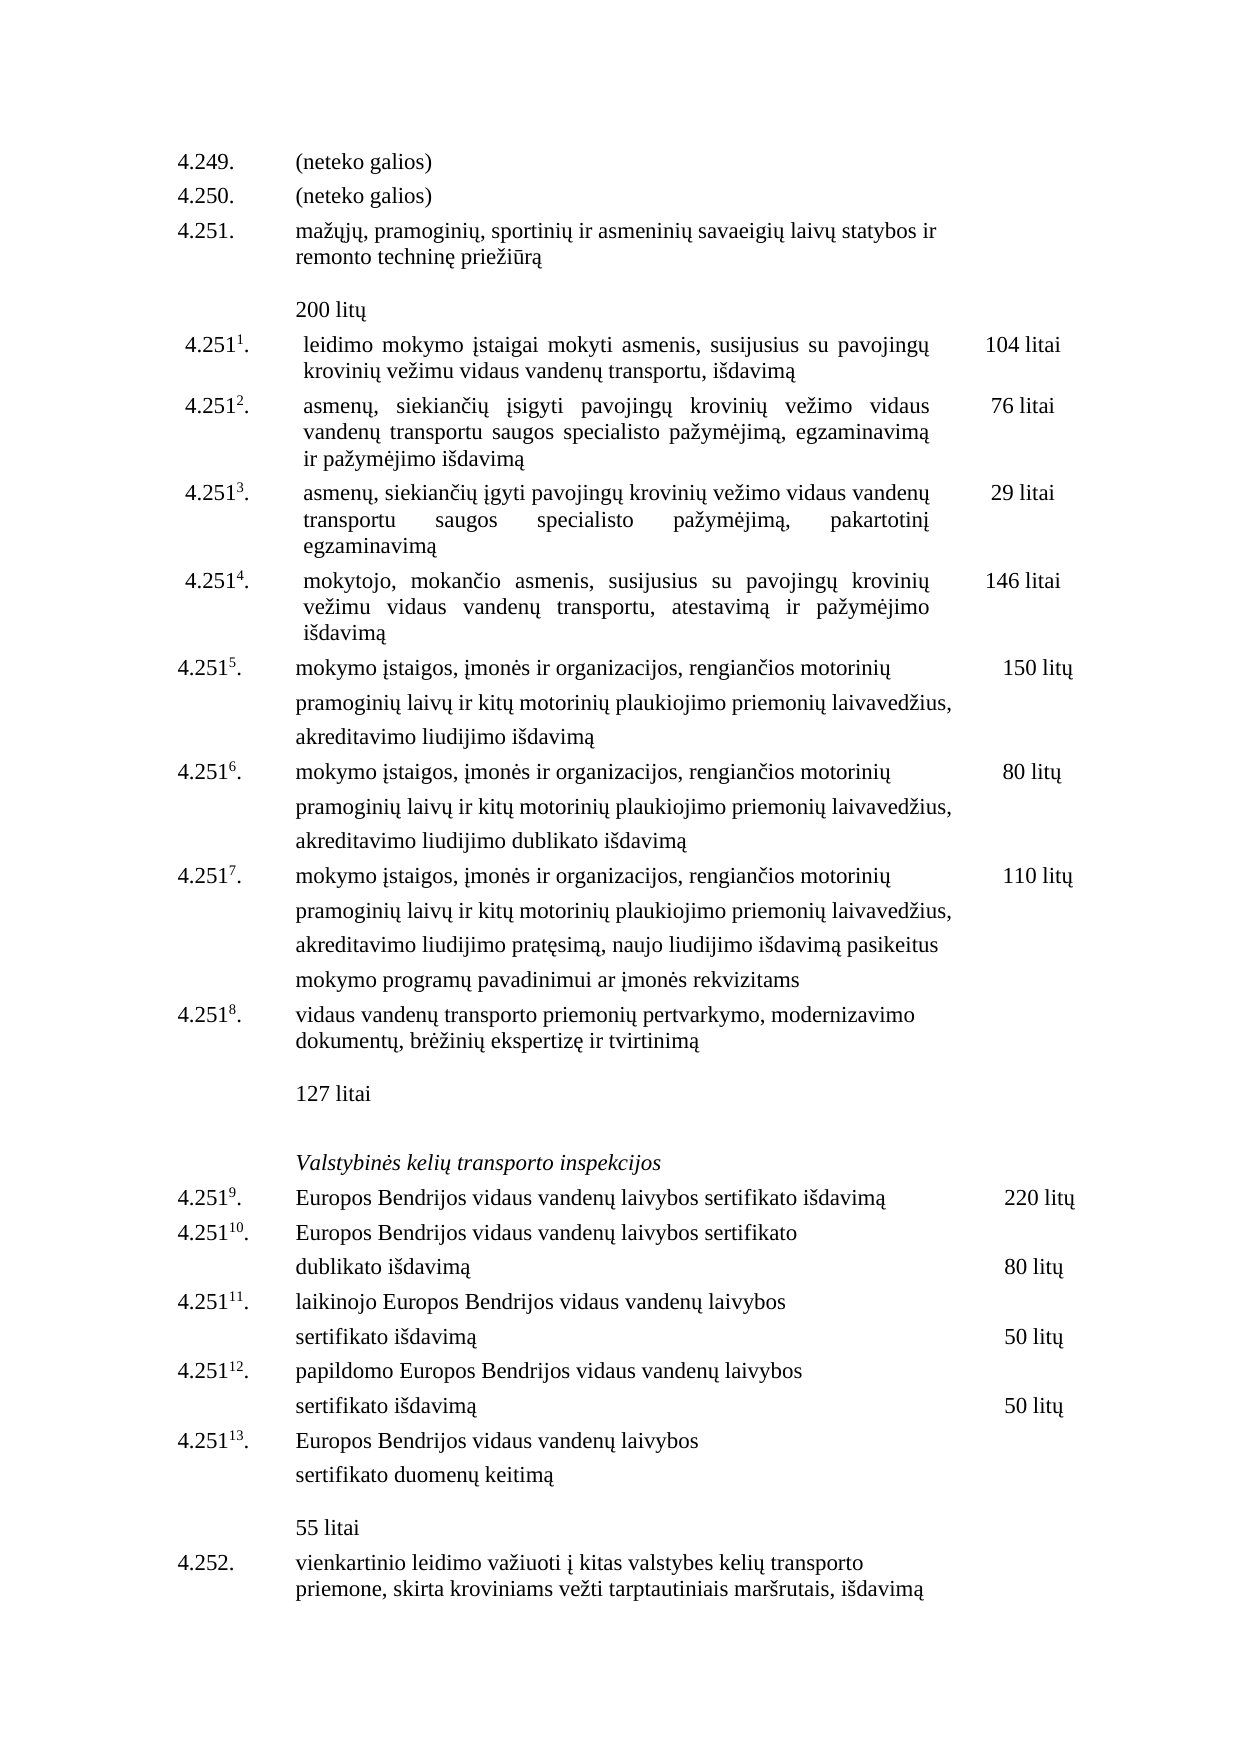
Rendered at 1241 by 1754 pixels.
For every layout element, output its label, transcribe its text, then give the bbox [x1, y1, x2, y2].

text 4.2518. vidaus vandenų transporto priemonių pertvarkymo, modernizavimo dokumentų, brėžinių ekspertizę ir tvirtinimą 127 litai [177, 1001, 945, 1106]
text 4.25111. laikinojo Europos Bendrijos vidaus vandenų laivybos [177, 1288, 1122, 1314]
text 4.2519. Europos Bendrijos vidaus vandenų laivybos sertifikato išdavimą 220 litų [177, 1184, 1122, 1210]
text 4.250. (neteko galios) [177, 182, 945, 209]
table_cell 146 litai [942, 567, 1104, 654]
text akreditavimo liudijimo dublikato išdavimą [177, 827, 1122, 854]
table_header leidimo mokymo įstaigai mokyti asmenis, susijusius su pavojingų krovinių vežimu vidaus vandenų transportu, išdavimą [292, 331, 942, 392]
text 4.251. mažųjų, pramoginių, sportinių ir asmeninių savaeigių laivų statybos ir remonto techninę priežiūrą 200 litų [177, 217, 945, 322]
text sertifikato išdavimą 50 litų [177, 1392, 1122, 1418]
text Valstybinės kelių transporto inspekcijos [177, 1149, 945, 1176]
text 4.25113. Europos Bendrijos vidaus vandenų laivybos [177, 1427, 1122, 1453]
table_cell 4.2513. [174, 479, 292, 567]
text pramoginių laivų ir kitų motorinių plaukiojimo priemonių laivavedžius, [177, 793, 1122, 819]
table_cell asmenų, siekiančių įgyti pavojingų krovinių vežimo vidaus vandenų transportu saugos specialisto pažymėjimą, pakartotinį egzaminavimą [292, 479, 942, 567]
table_cell 29 litai [942, 479, 1104, 567]
text pramoginių laivų ir kitų motorinių plaukiojimo priemonių laivavedžius, [177, 897, 1122, 923]
table_cell asmenų, siekiančių įsigyti pavojingų krovinių vežimo vidaus vandenų transportu saugos specialisto pažymėjimą, egzaminavimą ir pažymėjimo išdavimą [292, 392, 942, 479]
text sertifikato išdavimą 50 litų [177, 1323, 1122, 1349]
table_cell 76 litai [942, 392, 1104, 479]
text 4.2515. mokymo įstaigos, įmonės ir organizacijos, rengiančios motorinių 150 litų [177, 654, 1122, 680]
text pramoginių laivų ir kitų motorinių plaukiojimo priemonių laivavedžius, [177, 689, 1122, 715]
table_header 104 litai [942, 331, 1104, 392]
text akreditavimo liudijimo pratęsimą, naujo liudijimo išdavimą pasikeitus [177, 932, 1122, 958]
text sertifikato duomenų keitimą 55 litai [177, 1462, 945, 1541]
table_cell 4.2512. [174, 392, 292, 479]
text 4.25110. Europos Bendrijos vidaus vandenų laivybos sertifikato [177, 1219, 1122, 1245]
table_cell mokytojo, mokančio asmenis, susijusius su pavojingų krovinių vežimu vidaus vandenų transportu, atestavimą ir pažymėjimo išdavimą [292, 567, 942, 654]
text 4.25112. papildomo Europos Bendrijos vidaus vandenų laivybos [177, 1357, 1122, 1384]
text 4.2517. mokymo įstaigos, įmonės ir organizacijos, rengiančios motorinių 110 litų [177, 862, 1122, 888]
text 4.252. vienkartinio leidimo važiuoti į kitas valstybes kelių transporto priemone, skirta kroviniams vežti tarptautiniais maršrutais, išdavimą [177, 1549, 945, 1602]
table_header 4.2511. [174, 331, 292, 392]
table_cell 4.2514. [174, 567, 292, 654]
text 4.249. (neteko galios) [177, 148, 945, 174]
text akreditavimo liudijimo išdavimą [177, 723, 1122, 750]
text 4.2516. mokymo įstaigos, įmonės ir organizacijos, rengiančios motorinių 80 litų [177, 758, 1122, 784]
text mokymo programų pavadinimui ar įmonės rekvizitams [177, 966, 1122, 993]
text dublikato išdavimą 80 litų [177, 1253, 1122, 1280]
